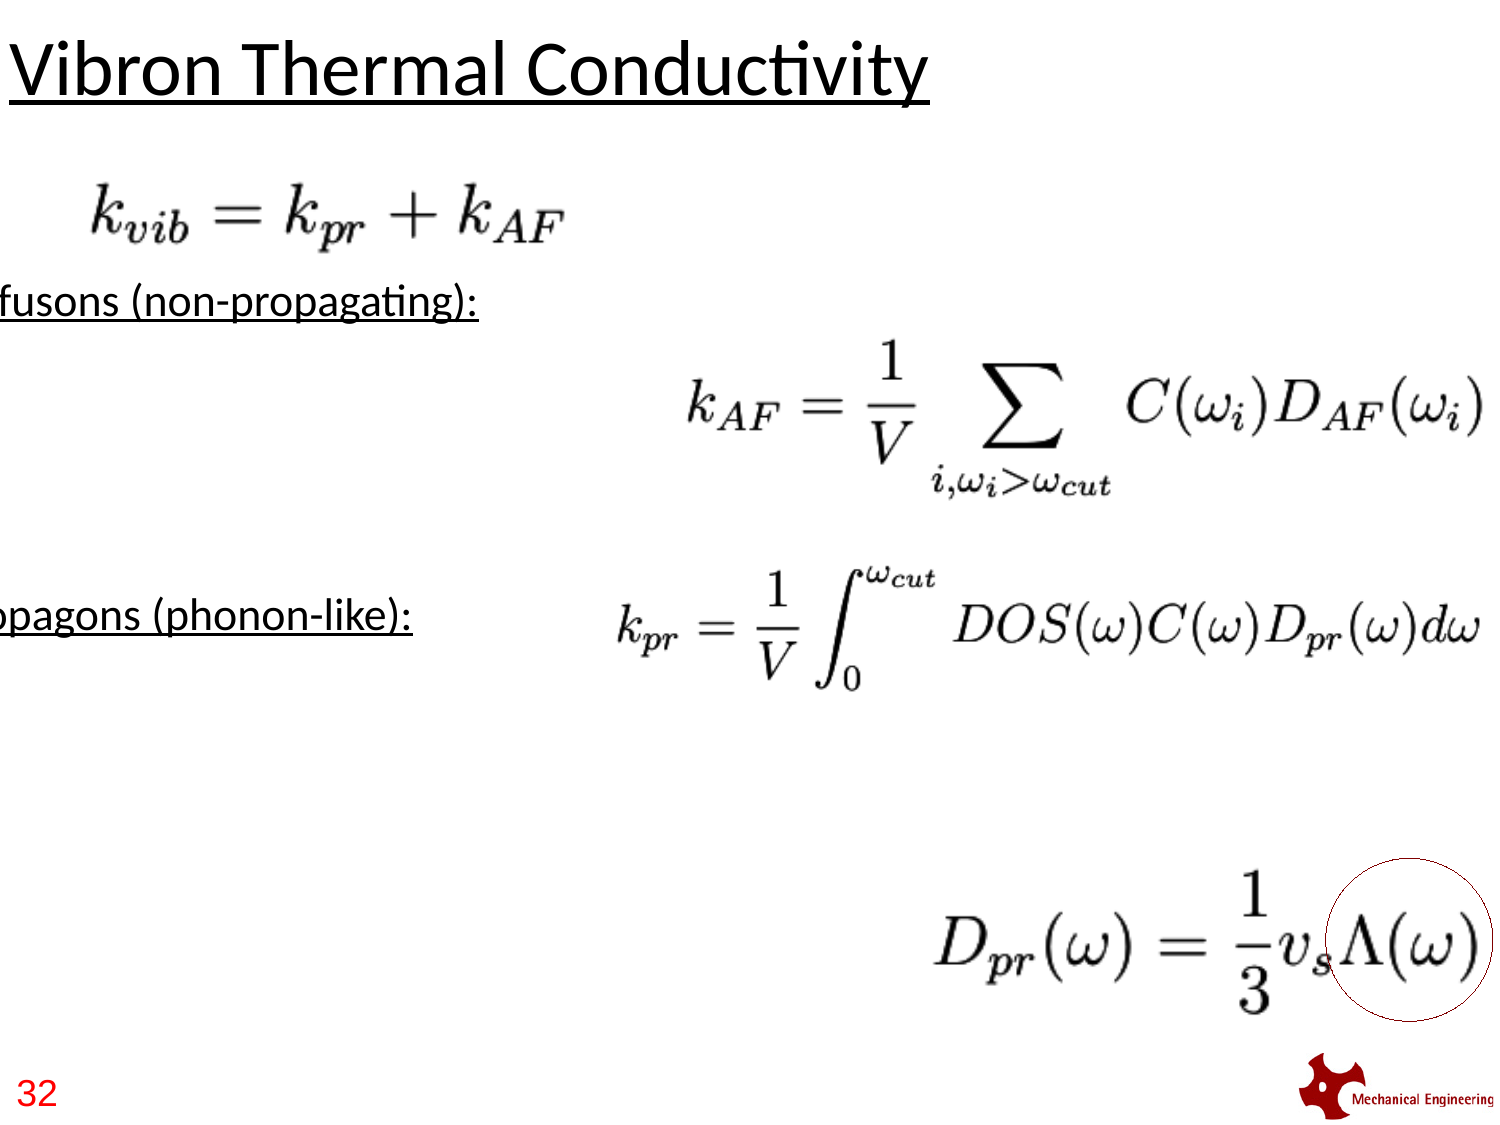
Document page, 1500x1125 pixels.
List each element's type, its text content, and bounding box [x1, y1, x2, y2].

picture [915, 859, 1484, 1037]
picture [1298, 1053, 1494, 1120]
picture [585, 531, 1486, 735]
text_box Diffusons (non-propagating): [0, 281, 730, 350]
picture [660, 324, 1486, 519]
title Vibron Thermal Conductivity [0, 24, 1500, 127]
picture [76, 147, 571, 281]
text_box Propagons (phonon-like): [0, 596, 641, 665]
